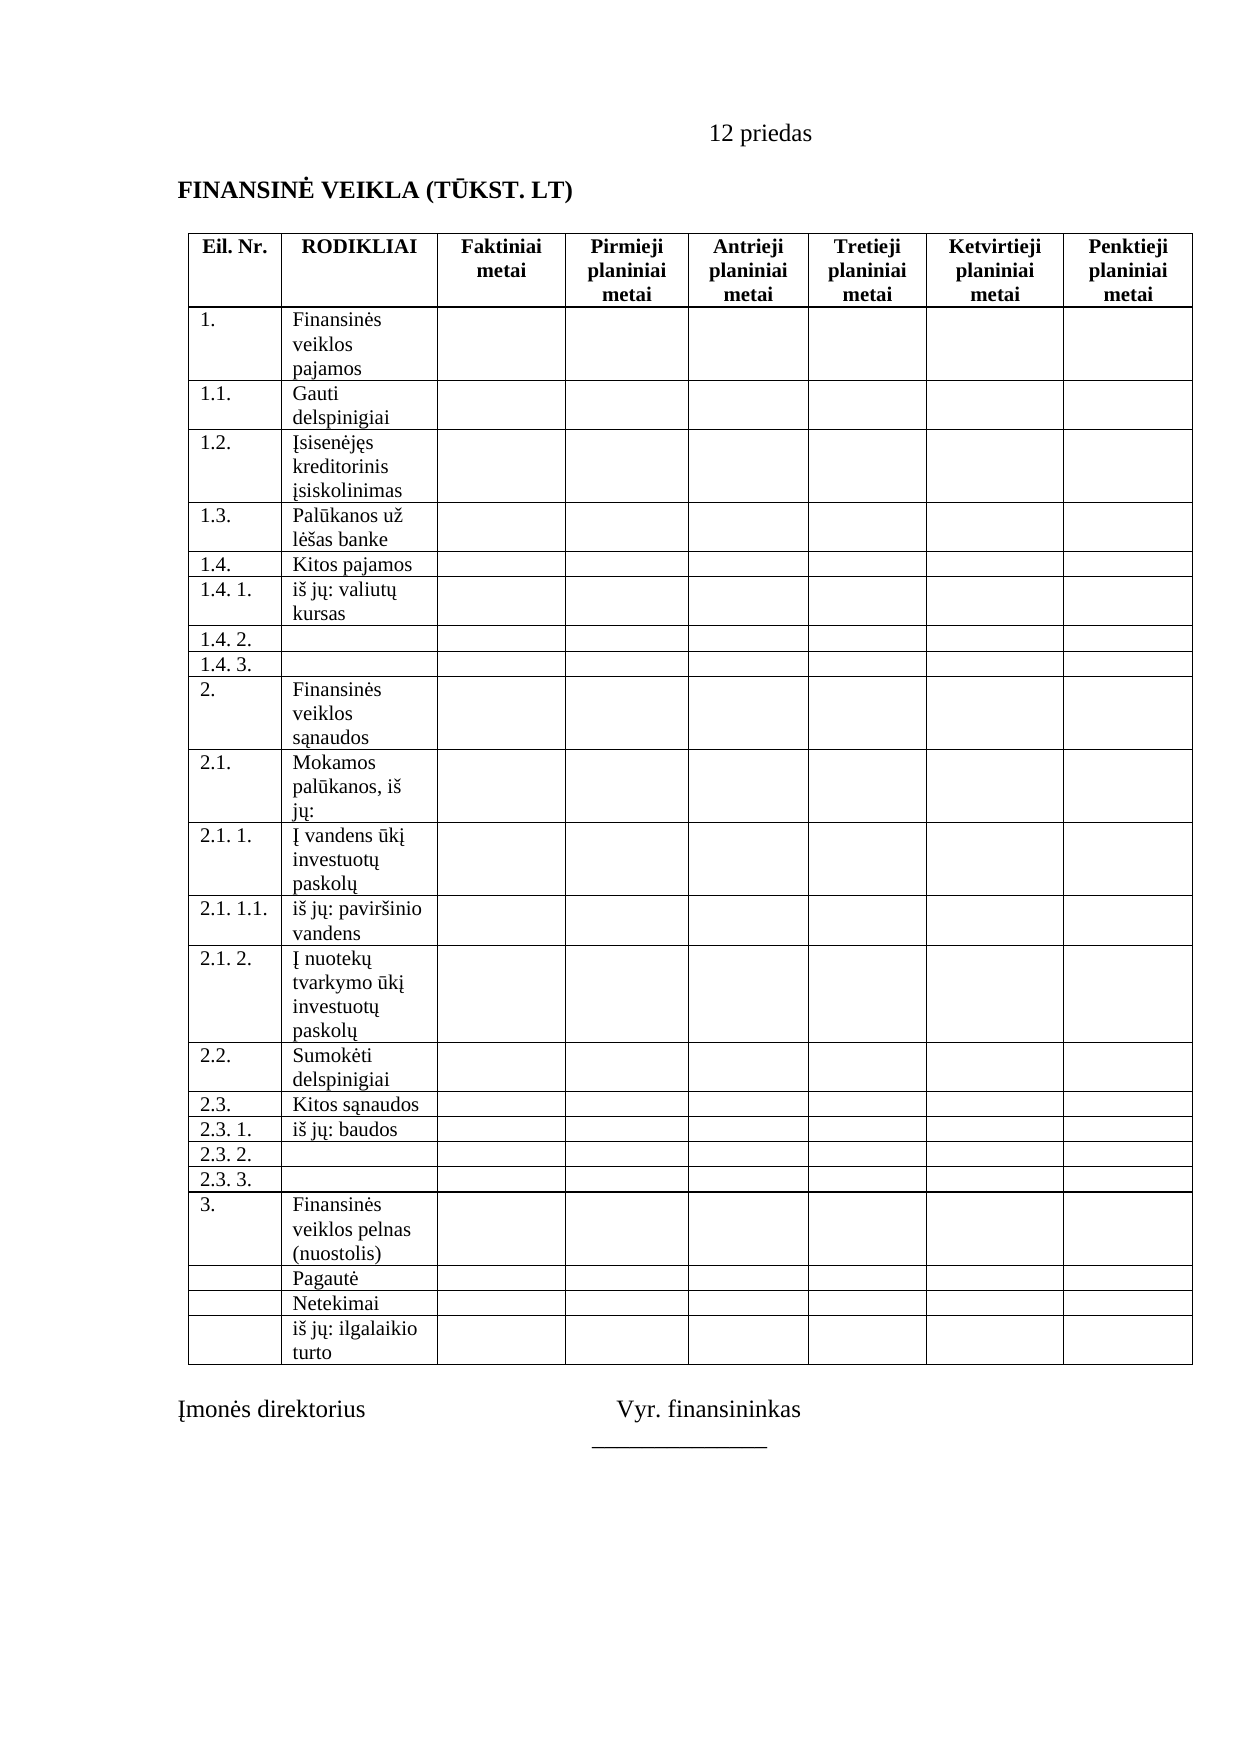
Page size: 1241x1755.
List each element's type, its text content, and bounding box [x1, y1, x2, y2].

table_cell Sumokėti delspinigiai [282, 1043, 437, 1091]
table_cell [689, 946, 808, 1042]
table_cell [689, 652, 808, 676]
table_cell [438, 308, 565, 379]
table_cell [566, 1291, 688, 1315]
table_cell [927, 1092, 1063, 1116]
table_cell [809, 896, 926, 944]
table_cell [927, 1043, 1063, 1091]
table_cell [809, 1167, 926, 1191]
table_cell [566, 677, 688, 749]
table_cell [566, 430, 688, 502]
table_cell [1064, 823, 1192, 895]
table_cell [438, 750, 565, 822]
table_cell 2.1. [189, 750, 281, 822]
table_cell [927, 381, 1063, 429]
table_cell [1064, 1193, 1192, 1264]
table_cell [1064, 308, 1192, 379]
table_cell [438, 626, 565, 651]
table_cell [566, 946, 688, 1042]
table_cell 2.1. 2. [189, 946, 281, 1042]
table_cell [1064, 626, 1192, 651]
table_cell [1064, 1142, 1192, 1166]
table_cell 1.3. [189, 503, 281, 551]
table_cell [438, 381, 565, 429]
table_cell [566, 1117, 688, 1141]
table_cell iš jų: baudos [282, 1117, 437, 1141]
table_cell [438, 1092, 565, 1116]
table_cell 1.4. 3. [189, 652, 281, 676]
table_cell [809, 1142, 926, 1166]
table_cell 1.4. 2. [189, 626, 281, 651]
table_cell 2.3. [189, 1092, 281, 1116]
table_cell [1064, 750, 1192, 822]
table_cell [282, 652, 437, 676]
table_cell Finansinės veiklos pelnas (nuostolis) [282, 1193, 437, 1264]
table_cell Netekimai [282, 1291, 437, 1315]
table_cell [1064, 1266, 1192, 1290]
table_cell 1.4. 1. [189, 577, 281, 625]
table_cell Į vandens ūkį investuotų paskolų [282, 823, 437, 895]
table_cell [689, 1167, 808, 1191]
table_cell [689, 503, 808, 551]
table_header Faktiniai metai [438, 234, 565, 306]
table_cell [927, 1291, 1063, 1315]
table_cell 2.3. 2. [189, 1142, 281, 1166]
table_cell [927, 577, 1063, 625]
table_cell [1064, 1291, 1192, 1315]
table_cell 1.1. [189, 381, 281, 429]
table_cell [189, 1291, 281, 1315]
table_cell [566, 381, 688, 429]
table_cell [1064, 1043, 1192, 1091]
table_cell Pagautė [282, 1266, 437, 1290]
text FINANSINĖ VEIKLA (TŪKST. LT) [177, 176, 1181, 204]
table_cell [438, 1193, 565, 1264]
table_cell Finansinės veiklos pajamos [282, 308, 437, 379]
table_cell [809, 503, 926, 551]
table_cell [438, 577, 565, 625]
table_cell [809, 652, 926, 676]
table_cell 2.1. 1. [189, 823, 281, 895]
table_cell [566, 1043, 688, 1091]
table_cell [689, 896, 808, 944]
table_cell [1064, 1117, 1192, 1141]
table_cell [927, 552, 1063, 576]
table_cell [189, 1266, 281, 1290]
table_cell [927, 430, 1063, 502]
table_cell [566, 577, 688, 625]
table_cell [1064, 381, 1192, 429]
table_cell 2.3. 1. [189, 1117, 281, 1141]
table_cell [566, 1092, 688, 1116]
table_cell [689, 1043, 808, 1091]
table_header Pirmieji planiniai metai [566, 234, 688, 306]
table_cell [438, 1142, 565, 1166]
table_cell [809, 1117, 926, 1141]
table_cell 2.3. 3. [189, 1167, 281, 1191]
table_cell [438, 1316, 565, 1364]
table_cell [689, 823, 808, 895]
table_cell [927, 823, 1063, 895]
table_cell [566, 503, 688, 551]
table_cell [809, 1043, 926, 1091]
table_cell [689, 1266, 808, 1290]
table_cell [566, 1142, 688, 1166]
table_header Tretieji planiniai metai [809, 234, 926, 306]
table_cell [689, 1142, 808, 1166]
table_cell [438, 896, 565, 944]
table_cell Mokamos palūkanos, iš jų: [282, 750, 437, 822]
table_cell [566, 552, 688, 576]
table_cell [689, 308, 808, 379]
table_header Antrieji planiniai metai [689, 234, 808, 306]
table_cell [809, 626, 926, 651]
table_cell [566, 1167, 688, 1191]
table_cell [689, 1291, 808, 1315]
table_cell 2.1. 1.1. [189, 896, 281, 944]
table_cell [282, 1142, 437, 1166]
table_cell 1.2. [189, 430, 281, 502]
table_cell [927, 1193, 1063, 1264]
table_cell [438, 946, 565, 1042]
table_cell 2.2. [189, 1043, 281, 1091]
table_cell 2. [189, 677, 281, 749]
table_cell [282, 1167, 437, 1191]
table_cell [438, 430, 565, 502]
table_cell [809, 1193, 926, 1264]
table_cell iš jų: ilgalaikio turto [282, 1316, 437, 1364]
table_cell [566, 308, 688, 379]
table_cell [566, 652, 688, 676]
table_cell [566, 626, 688, 651]
table_cell [689, 1117, 808, 1141]
table_cell [438, 503, 565, 551]
table_cell Palūkanos už lėšas banke [282, 503, 437, 551]
table_cell [189, 1316, 281, 1364]
table_cell 3. [189, 1193, 281, 1264]
table_cell [566, 750, 688, 822]
table_cell [927, 896, 1063, 944]
table_cell [809, 552, 926, 576]
table_cell [689, 381, 808, 429]
table_cell [1064, 946, 1192, 1042]
table_cell [566, 1266, 688, 1290]
table_cell [809, 1266, 926, 1290]
table_cell [927, 1167, 1063, 1191]
table_cell [1064, 652, 1192, 676]
table_cell iš jų: valiutų kursas [282, 577, 437, 625]
table_cell [927, 652, 1063, 676]
table_cell 1. [189, 308, 281, 379]
table_cell [689, 577, 808, 625]
table_cell [927, 677, 1063, 749]
table_cell [809, 308, 926, 379]
table_cell [927, 626, 1063, 651]
table_cell [927, 1266, 1063, 1290]
text 12 priedas [177, 118, 1181, 147]
table_cell [282, 626, 437, 651]
table_cell [809, 750, 926, 822]
table_header Eil. Nr. [189, 234, 281, 306]
table_header Ketvirtieji planiniai metai [927, 234, 1063, 306]
table_cell [689, 1092, 808, 1116]
table_cell [689, 750, 808, 822]
table_cell [1064, 1316, 1192, 1364]
table_cell [1064, 1092, 1192, 1116]
table_cell [689, 677, 808, 749]
table_cell [1064, 503, 1192, 551]
text ______________ [177, 1422, 1181, 1451]
table_cell [689, 430, 808, 502]
text Įmonės direktorius Vyr. finansininkas [177, 1394, 1181, 1422]
table_cell [438, 1291, 565, 1315]
table_cell [1064, 1167, 1192, 1191]
table_cell [438, 652, 565, 676]
table_cell [1064, 552, 1192, 576]
table_cell [809, 430, 926, 502]
table_cell Kitos sąnaudos [282, 1092, 437, 1116]
table_header RODIKLIAI [282, 234, 437, 306]
table_header Penktieji planiniai metai [1064, 234, 1192, 306]
table_cell [927, 750, 1063, 822]
table_cell [1064, 430, 1192, 502]
table_cell [927, 308, 1063, 379]
table_cell [809, 1316, 926, 1364]
table_cell [566, 823, 688, 895]
table_cell [689, 1193, 808, 1264]
table_cell Į nuotekų tvarkymo ūkį investuotų paskolų [282, 946, 437, 1042]
table_cell Gauti delspinigiai [282, 381, 437, 429]
table_cell Įsisenėjęs kreditorinis įsiskolinimas [282, 430, 437, 502]
table_cell [809, 677, 926, 749]
table_cell [689, 1316, 808, 1364]
table_cell [566, 896, 688, 944]
table_cell [689, 552, 808, 576]
table_cell [809, 577, 926, 625]
table_cell [809, 946, 926, 1042]
table_cell [566, 1193, 688, 1264]
table_cell [438, 1266, 565, 1290]
table_cell [927, 946, 1063, 1042]
table_cell iš jų: paviršinio vandens [282, 896, 437, 944]
table_cell [689, 626, 808, 651]
table_cell Finansinės veiklos sąnaudos [282, 677, 437, 749]
table_cell [809, 381, 926, 429]
table_cell [438, 1043, 565, 1091]
table_cell 1.4. [189, 552, 281, 576]
table_cell Kitos pajamos [282, 552, 437, 576]
table_cell [438, 677, 565, 749]
table_cell [1064, 577, 1192, 625]
table_cell [438, 552, 565, 576]
table_cell [566, 1316, 688, 1364]
table_cell [438, 823, 565, 895]
table_cell [1064, 677, 1192, 749]
table_cell [809, 1092, 926, 1116]
table_cell [927, 1117, 1063, 1141]
table_cell [438, 1117, 565, 1141]
table_cell [438, 1167, 565, 1191]
table_cell [927, 1316, 1063, 1364]
table_cell [809, 823, 926, 895]
table_cell [927, 1142, 1063, 1166]
table_cell [1064, 896, 1192, 944]
table_cell [927, 503, 1063, 551]
table_cell [809, 1291, 926, 1315]
